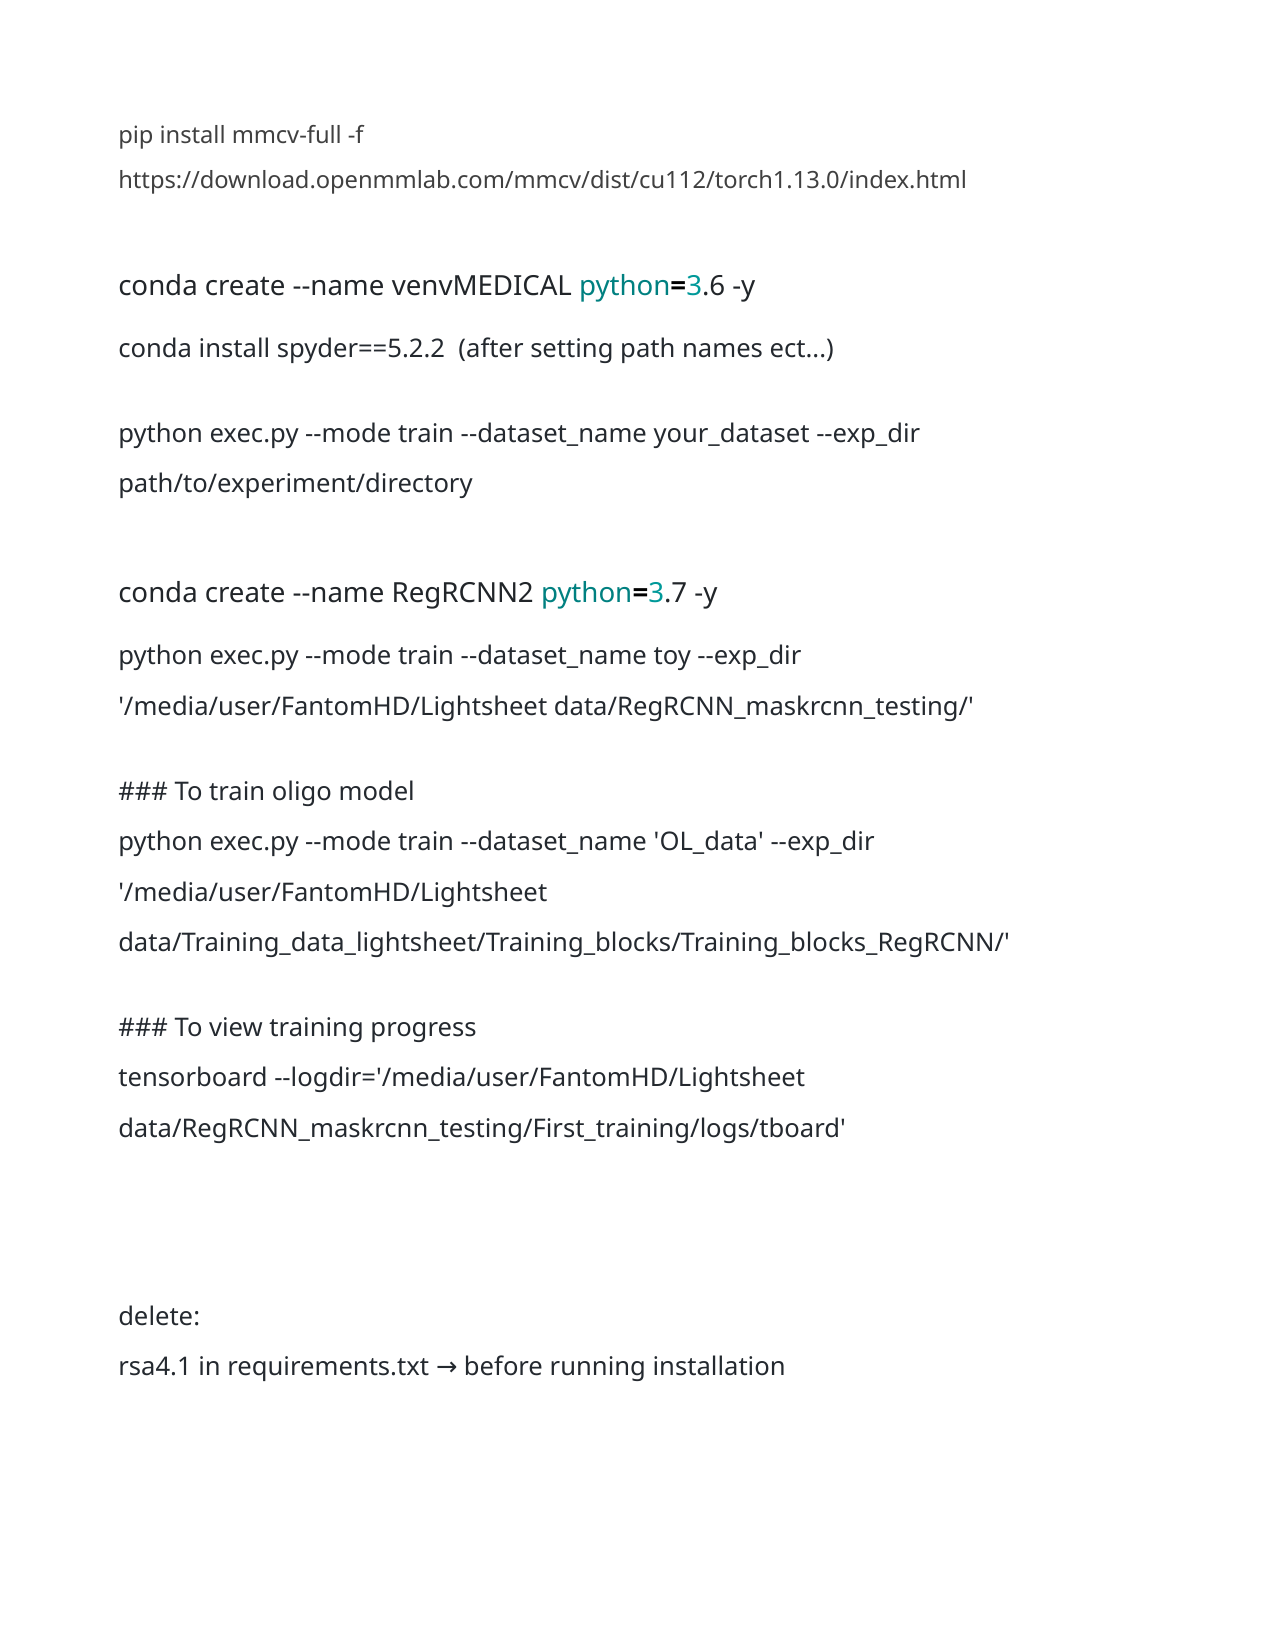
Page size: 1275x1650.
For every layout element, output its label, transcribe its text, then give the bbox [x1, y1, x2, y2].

text python exec.py --mode train --dataset_name your_dataset --exp_dir path/to/experiment/directory [118, 414, 1157, 500]
text delete: [118, 1298, 1157, 1332]
text ### To train oligo model [118, 773, 1157, 807]
text tensorboard --logdir='/media/user/FantomHD/Lightsheet data/RegRCNN_maskrcnn_testing/First_training/logs/tboard' [118, 1059, 1157, 1145]
text pip install mmcv-full -f https://download.openmmlab.com/mmcv/dist/cu112/torch1.13.0/index.html [118, 118, 1157, 195]
text ### To view training progress [118, 1009, 1157, 1044]
text conda create --name venvMEDICAL python=3.6 -y [118, 266, 1157, 303]
text python exec.py --mode train --dataset_name toy --exp_dir '/media/user/FantomHD/Lightsheet data/RegRCNN_maskrcnn_testing/' [118, 637, 1157, 723]
text python exec.py --mode train --dataset_name 'OL_data' --exp_dir '/media/user/FantomHD/Lightsheet data/Training_data_lightsheet/Training_blocks/Training_blocks_RegRCNN/' [118, 823, 1157, 959]
text conda create --name RegRCNN2 python=3.7 -y [118, 573, 1157, 611]
text conda install spyder==5.2.2 (after setting path names ect...) [118, 330, 1157, 365]
text rsa4.1 in requirements.txt → before running installation [118, 1348, 1157, 1383]
